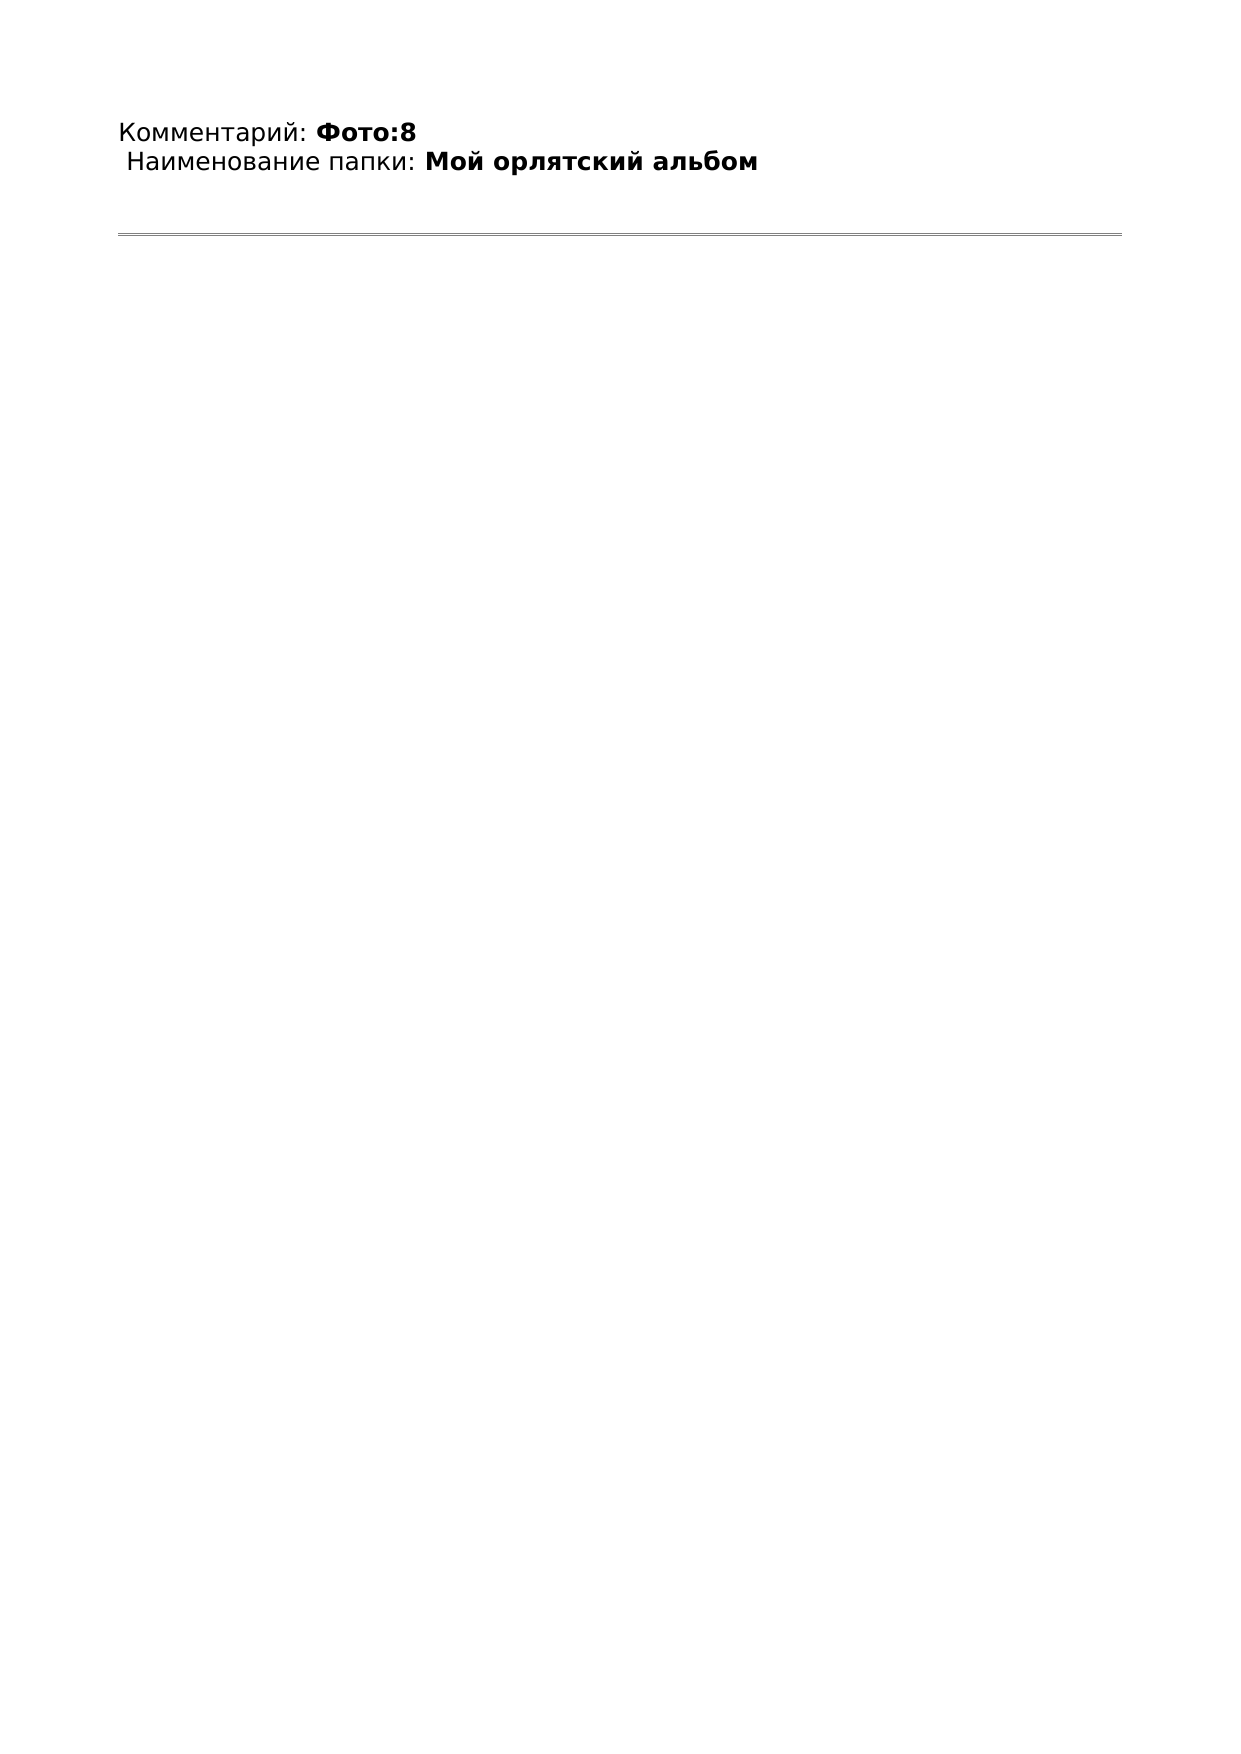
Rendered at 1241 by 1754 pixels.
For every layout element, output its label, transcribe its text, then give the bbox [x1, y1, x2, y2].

text Комментарий: Фото:8 Наименование папки: Мой орлятский альбом [118, 118, 1122, 206]
